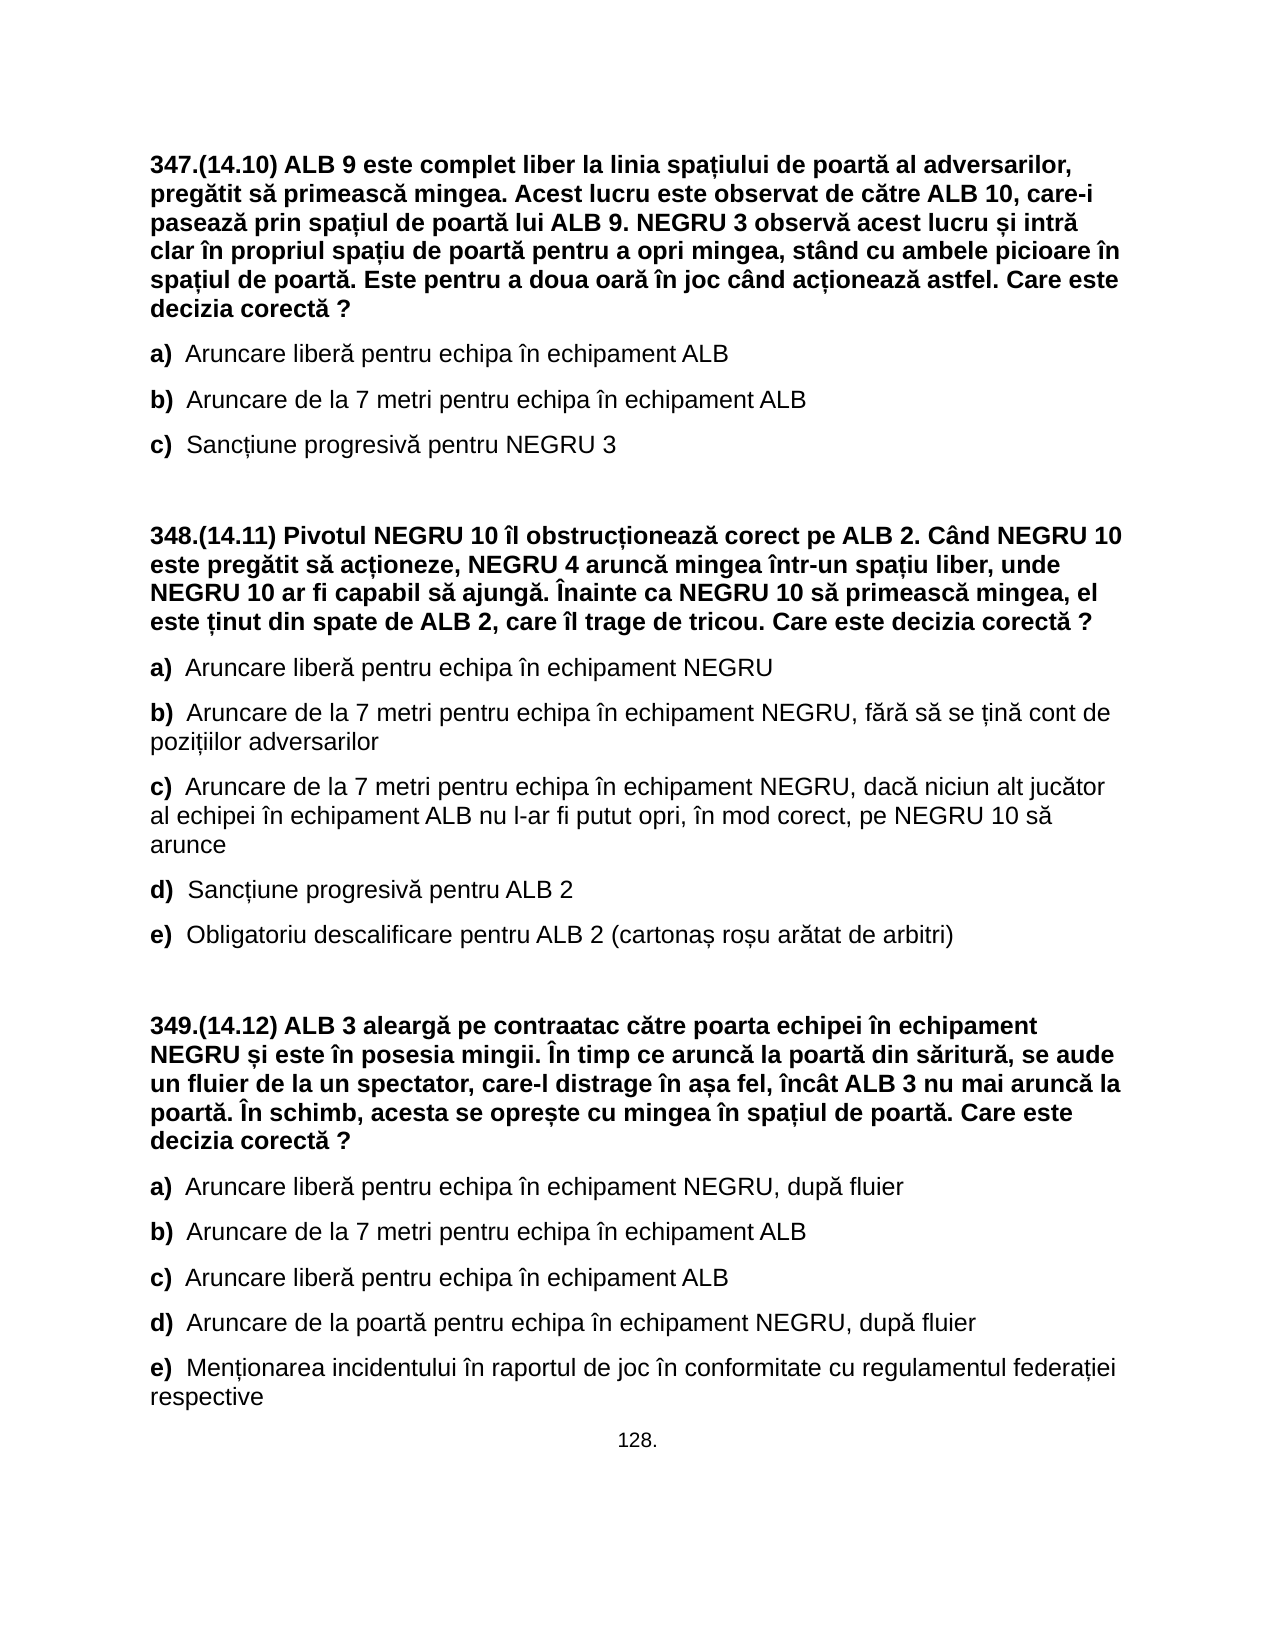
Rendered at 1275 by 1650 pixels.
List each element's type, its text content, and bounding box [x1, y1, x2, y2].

text b) Aruncare de la 7 metri pentru echipa în echipament ALB [150, 384, 1125, 413]
text a) Aruncare liberă pentru echipa în echipament ALB [150, 339, 1125, 368]
text 348.(14.11) Pivotul NEGRU 10 îl obstrucționează corect pe ALB 2. Când NEGRU 10 este pregătit să acționeze, NEGRU 4 aruncă mingea într-un spațiu liber, unde NEGRU 10 ar fi capabil să ajungă. Înainte ca NEGRU 10 să primească mingea, el este ținut din spate de ALB 2, care îl trage de tricou. Care este decizia corectă ? [150, 521, 1125, 636]
text b) Aruncare de la 7 metri pentru echipa în echipament NEGRU, fără să se țină cont de pozițiilor adversarilor [150, 698, 1125, 755]
text c) Aruncare de la 7 metri pentru echipa în echipament NEGRU, dacă niciun alt jucător al echipei în echipament ALB nu l-ar fi putut opri, în mod corect, pe NEGRU 10 să arunce [150, 772, 1125, 858]
text d) Aruncare de la poartă pentru echipa în echipament NEGRU, după fluier [150, 1308, 1125, 1337]
text 349.(14.12) ALB 3 aleargă pe contraatac către poarta echipei în echipament NEGRU și este în posesia mingii. În timp ce aruncă la poartă din săritură, se aude un fluier de la un spectator, care-l distrage în așa fel, încât ALB 3 nu mai aruncă la poartă. În schimb, acesta se oprește cu mingea în spațiul de poartă. Care este decizia corectă ? [150, 1011, 1125, 1155]
text d) Sancțiune progresivă pentru ALB 2 [150, 875, 1125, 904]
text b) Aruncare de la 7 metri pentru echipa în echipament ALB [150, 1217, 1125, 1246]
text e) Menționarea incidentului în raportul de joc în conformitate cu regulamentul federației respective [150, 1353, 1125, 1411]
text c) Sancțiune progresivă pentru NEGRU 3 [150, 430, 1125, 459]
text 347.(14.10) ALB 9 este complet liber la linia spațiului de poartă al adversarilor, pregătit să primească mingea. Acest lucru este observat de către ALB 10, care-i pasează prin spațiul de poartă lui ALB 9. NEGRU 3 observă acest lucru și intră clar în propriul spațiu de poartă pentru a opri mingea, stând cu ambele picioare în spațiul de poartă. Este pentru a doua oară în joc când acționează astfel. Care este decizia corectă ? [150, 150, 1125, 322]
text 128. [150, 1427, 1125, 1451]
text a) Aruncare liberă pentru echipa în echipament NEGRU, după fluier [150, 1172, 1125, 1200]
text a) Aruncare liberă pentru echipa în echipament NEGRU [150, 652, 1125, 681]
text e) Obligatoriu descalificare pentru ALB 2 (cartonaș roșu arătat de arbitri) [150, 920, 1125, 949]
text c) Aruncare liberă pentru echipa în echipament ALB [150, 1262, 1125, 1291]
